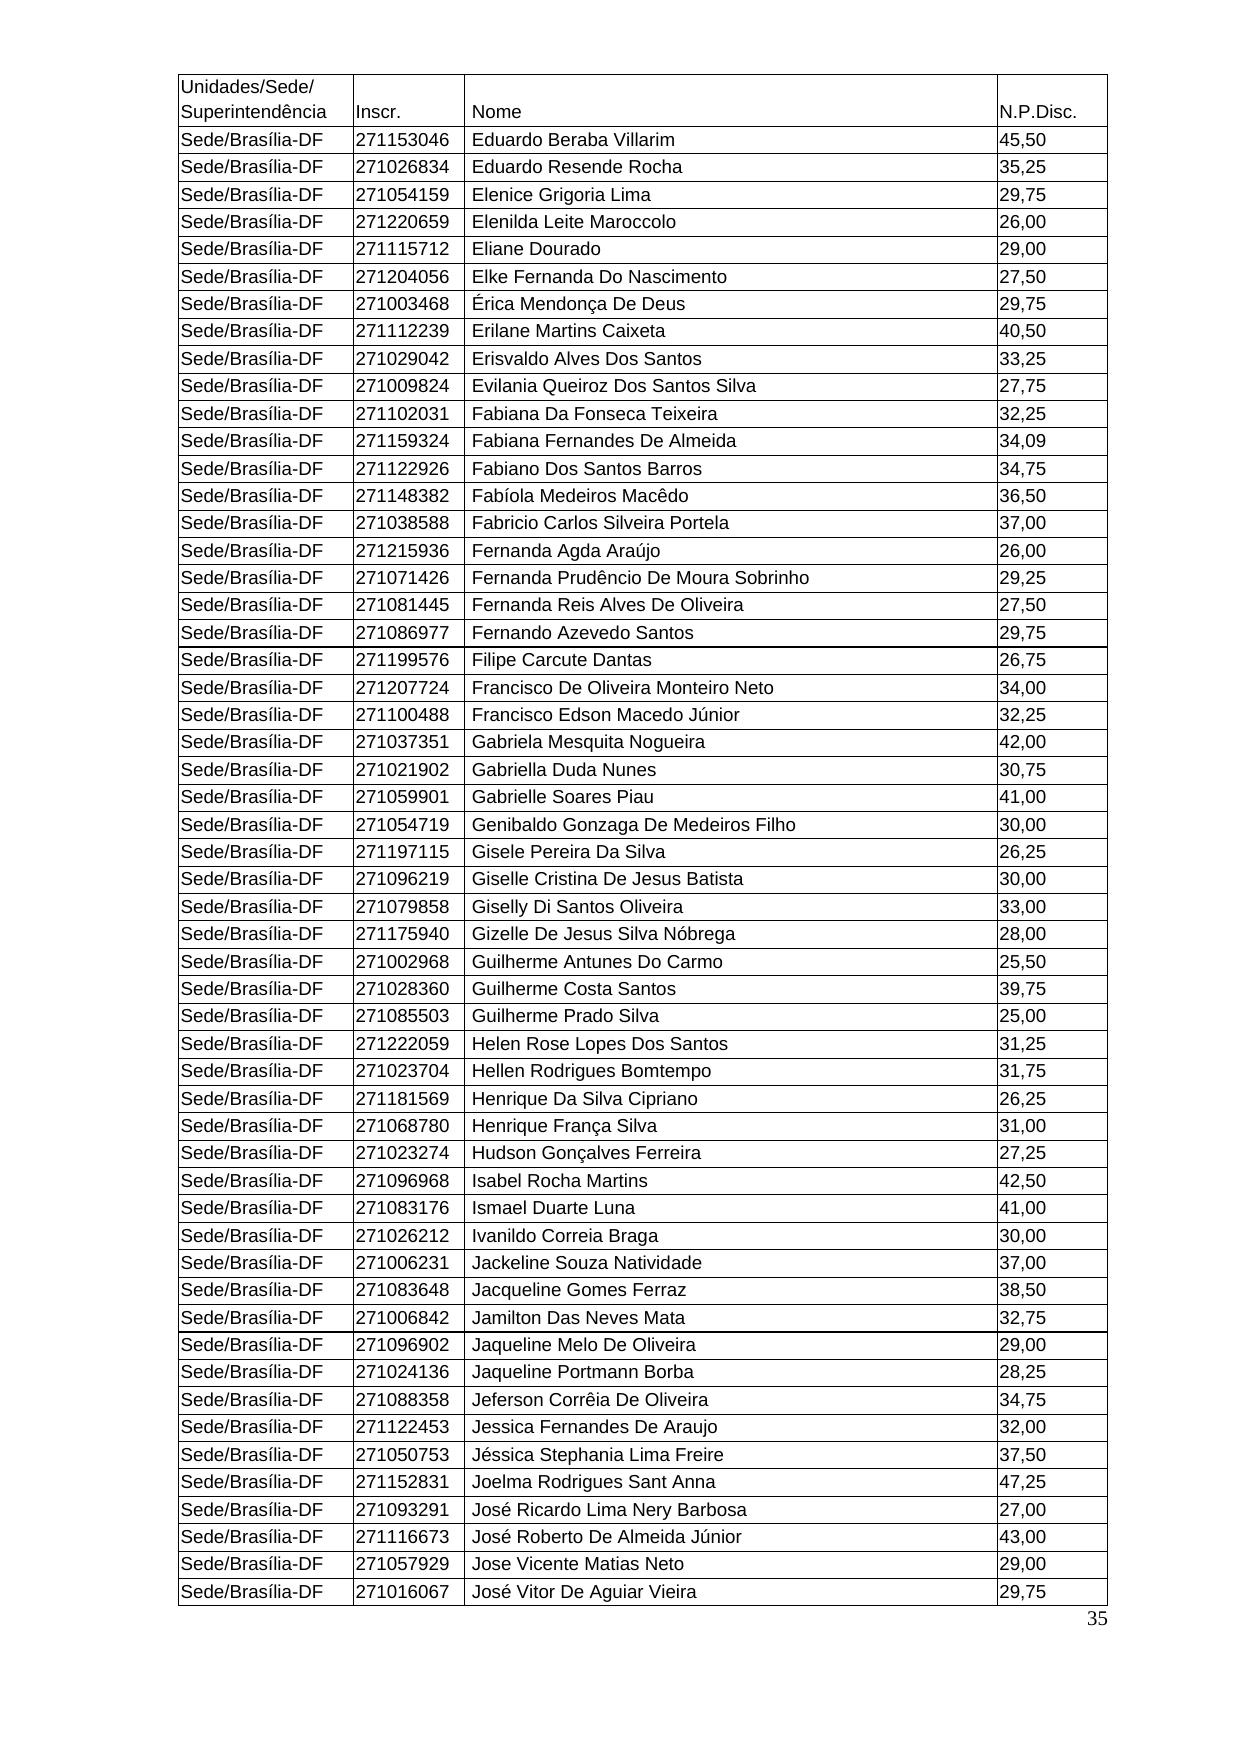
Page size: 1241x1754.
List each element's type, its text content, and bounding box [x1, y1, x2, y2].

table_cell 31,00 [998, 1113, 1107, 1139]
table_cell Sede/Brasília-DF [179, 1250, 353, 1277]
table_cell Sede/Brasília-DF [179, 757, 353, 783]
table_cell Sede/Brasília-DF [179, 1552, 353, 1578]
table_cell Sede/Brasília-DF [179, 374, 353, 400]
table_cell Fernanda Prudêncio De Moura Sobrinho [465, 565, 997, 592]
table_cell 25,00 [998, 1004, 1107, 1030]
table_cell Fernanda Reis Alves De Oliveira [465, 593, 997, 619]
table_cell Sede/Brasília-DF [179, 1442, 353, 1468]
table_cell 40,50 [998, 319, 1107, 345]
table_cell Fernanda Agda Araújo [465, 538, 997, 564]
table_cell Giselly Di Santos Oliveira [465, 894, 997, 920]
table_cell Fabiano Dos Santos Barros [465, 456, 997, 482]
table_cell 27,50 [998, 264, 1107, 290]
table_cell Sede/Brasília-DF [179, 1579, 353, 1605]
table_cell 26,75 [998, 648, 1107, 674]
table_cell Sede/Brasília-DF [179, 346, 353, 372]
table_cell Erilane Martins Caixeta [465, 319, 997, 345]
table_cell 33,00 [998, 894, 1107, 920]
table_cell Sede/Brasília-DF [179, 1113, 353, 1139]
table_cell 271175940 [354, 921, 464, 948]
table_cell 271024136 [354, 1360, 464, 1386]
table_cell Sede/Brasília-DF [179, 1524, 353, 1551]
table_cell Eduardo Beraba Villarim [465, 127, 997, 153]
table_cell Eliane Dourado [465, 237, 997, 263]
table_cell 271085503 [354, 1004, 464, 1030]
table_cell Jacqueline Gomes Ferraz [465, 1278, 997, 1304]
table_cell 271006231 [354, 1250, 464, 1277]
table_cell 271029042 [354, 346, 464, 372]
table_cell Jamilton Das Neves Mata [465, 1305, 997, 1331]
table_cell 271054719 [354, 812, 464, 838]
table_cell 39,75 [998, 976, 1107, 1003]
table_cell Fabiana Da Fonseca Teixeira [465, 401, 997, 427]
table_cell 271037351 [354, 730, 464, 756]
table_cell 271002968 [354, 949, 464, 975]
table_cell 271112239 [354, 319, 464, 345]
table_cell Jaqueline Portmann Borba [465, 1360, 997, 1386]
table_cell 271096902 [354, 1333, 464, 1359]
table_cell 271122926 [354, 456, 464, 482]
table_cell 271006842 [354, 1305, 464, 1331]
table_header N.P.Disc. [998, 75, 1107, 126]
table_cell Sede/Brasília-DF [179, 1387, 353, 1413]
table_cell Jéssica Stephania Lima Freire [465, 1442, 997, 1468]
table_cell 271081445 [354, 593, 464, 619]
table_cell 42,00 [998, 730, 1107, 756]
table_cell 27,50 [998, 593, 1107, 619]
table_cell 29,25 [998, 565, 1107, 592]
table_cell 37,00 [998, 1250, 1107, 1277]
table_cell Sede/Brasília-DF [179, 949, 353, 975]
table_cell 41,00 [998, 1195, 1107, 1222]
table_cell Sede/Brasília-DF [179, 264, 353, 290]
table_cell 36,50 [998, 483, 1107, 509]
table_cell 42,50 [998, 1168, 1107, 1194]
table_cell 271102031 [354, 401, 464, 427]
table_cell Francisco Edson Macedo Júnior [465, 702, 997, 729]
table_cell 271026212 [354, 1223, 464, 1249]
table_cell Sede/Brasília-DF [179, 127, 353, 153]
table_cell Guilherme Prado Silva [465, 1004, 997, 1030]
table_cell Sede/Brasília-DF [179, 237, 353, 263]
table_cell Sede/Brasília-DF [179, 154, 353, 181]
table_cell Sede/Brasília-DF [179, 894, 353, 920]
table_cell Sede/Brasília-DF [179, 483, 353, 509]
table_header Unidades/Sede/ Superintendência [179, 75, 353, 126]
table_cell 271003468 [354, 291, 464, 318]
table_cell Sede/Brasília-DF [179, 867, 353, 893]
table_cell Sede/Brasília-DF [179, 730, 353, 756]
table_cell Sede/Brasília-DF [179, 319, 353, 345]
table_cell Sede/Brasília-DF [179, 1223, 353, 1249]
table_cell 29,00 [998, 1552, 1107, 1578]
table_cell 32,25 [998, 401, 1107, 427]
table_cell Elke Fernanda Do Nascimento [465, 264, 997, 290]
table_cell 271023274 [354, 1141, 464, 1167]
table_cell José Ricardo Lima Nery Barbosa [465, 1497, 997, 1523]
table_cell 27,75 [998, 374, 1107, 400]
table_cell Sede/Brasília-DF [179, 1195, 353, 1222]
table_cell 271083176 [354, 1195, 464, 1222]
table_cell 28,00 [998, 921, 1107, 948]
table_cell 271100488 [354, 702, 464, 729]
table_cell 45,50 [998, 127, 1107, 153]
table_cell Sede/Brasília-DF [179, 538, 353, 564]
table_cell Eduardo Resende Rocha [465, 154, 997, 181]
table_cell Sede/Brasília-DF [179, 785, 353, 811]
table_cell Fabíola Medeiros Macêdo [465, 483, 997, 509]
table_cell Erisvaldo Alves Dos Santos [465, 346, 997, 372]
table_cell 30,00 [998, 867, 1107, 893]
table_cell Sede/Brasília-DF [179, 1059, 353, 1085]
table_cell 29,75 [998, 182, 1107, 208]
table_cell Sede/Brasília-DF [179, 401, 353, 427]
table_cell 33,25 [998, 346, 1107, 372]
table_cell Sede/Brasília-DF [179, 428, 353, 455]
table_cell 271159324 [354, 428, 464, 455]
table_cell 271096968 [354, 1168, 464, 1194]
table_cell Gabriela Mesquita Nogueira [465, 730, 997, 756]
table_cell Guilherme Costa Santos [465, 976, 997, 1003]
table_cell 271016067 [354, 1579, 464, 1605]
table_cell 271050753 [354, 1442, 464, 1468]
table_cell Sede/Brasília-DF [179, 209, 353, 236]
table_cell 271116673 [354, 1524, 464, 1551]
table_cell Sede/Brasília-DF [179, 620, 353, 646]
table_cell 26,25 [998, 839, 1107, 866]
table_header Inscr. [354, 75, 464, 126]
table_cell 271220659 [354, 209, 464, 236]
table_cell Sede/Brasília-DF [179, 1469, 353, 1496]
table_cell 43,00 [998, 1524, 1107, 1551]
table_cell 27,25 [998, 1141, 1107, 1167]
table_cell Jackeline Souza Natividade [465, 1250, 997, 1277]
table_cell Érica Mendonça De Deus [465, 291, 997, 318]
table_cell Filipe Carcute Dantas [465, 648, 997, 674]
table_cell 271096219 [354, 867, 464, 893]
table_cell 38,50 [998, 1278, 1107, 1304]
table_cell Sede/Brasília-DF [179, 648, 353, 674]
table_cell 271086977 [354, 620, 464, 646]
table_cell Sede/Brasília-DF [179, 565, 353, 592]
table_cell Ivanildo Correia Braga [465, 1223, 997, 1249]
table_cell Fernando Azevedo Santos [465, 620, 997, 646]
table_cell 271023704 [354, 1059, 464, 1085]
table_cell 30,00 [998, 1223, 1107, 1249]
table_cell Sede/Brasília-DF [179, 675, 353, 701]
table_cell Sede/Brasília-DF [179, 511, 353, 537]
table_cell Francisco De Oliveira Monteiro Neto [465, 675, 997, 701]
table_cell 271054159 [354, 182, 464, 208]
table_cell 29,75 [998, 1579, 1107, 1605]
table_cell 29,00 [998, 237, 1107, 263]
table_cell 271148382 [354, 483, 464, 509]
table_cell 32,75 [998, 1305, 1107, 1331]
table_cell 28,25 [998, 1360, 1107, 1386]
table_cell Genibaldo Gonzaga De Medeiros Filho [465, 812, 997, 838]
table_cell 271068780 [354, 1113, 464, 1139]
table_cell 29,75 [998, 291, 1107, 318]
table_cell 271215936 [354, 538, 464, 564]
table_cell 271057929 [354, 1552, 464, 1578]
table_cell 271079858 [354, 894, 464, 920]
table_cell Jose Vicente Matias Neto [465, 1552, 997, 1578]
table_cell 271071426 [354, 565, 464, 592]
table_cell Sede/Brasília-DF [179, 1141, 353, 1167]
table_cell 47,25 [998, 1469, 1107, 1496]
table_cell Jaqueline Melo De Oliveira [465, 1333, 997, 1359]
table_cell 34,75 [998, 1387, 1107, 1413]
table_cell Jessica Fernandes De Araujo [465, 1415, 997, 1441]
table_cell Gabriella Duda Nunes [465, 757, 997, 783]
table_cell 26,00 [998, 209, 1107, 236]
table_cell Isabel Rocha Martins [465, 1168, 997, 1194]
table_cell Sede/Brasília-DF [179, 812, 353, 838]
table_cell 29,00 [998, 1333, 1107, 1359]
table_cell Sede/Brasília-DF [179, 921, 353, 948]
table_cell Sede/Brasília-DF [179, 976, 353, 1003]
table_cell 271026834 [354, 154, 464, 181]
table_cell 271207724 [354, 675, 464, 701]
table_cell 26,25 [998, 1086, 1107, 1112]
table_cell 26,00 [998, 538, 1107, 564]
table_cell Sede/Brasília-DF [179, 593, 353, 619]
table_cell Sede/Brasília-DF [179, 1168, 353, 1194]
table_cell Sede/Brasília-DF [179, 1278, 353, 1304]
table_cell 35,25 [998, 154, 1107, 181]
table_cell 271088358 [354, 1387, 464, 1413]
table_cell 31,25 [998, 1031, 1107, 1057]
table_cell 271181569 [354, 1086, 464, 1112]
table_cell 271197115 [354, 839, 464, 866]
table_header Nome [465, 75, 997, 126]
table_cell 271199576 [354, 648, 464, 674]
table_cell Henrique França Silva [465, 1113, 997, 1139]
table_cell 31,75 [998, 1059, 1107, 1085]
table_cell 41,00 [998, 785, 1107, 811]
table_cell Sede/Brasília-DF [179, 1360, 353, 1386]
table_cell 29,75 [998, 620, 1107, 646]
table_cell Joelma Rodrigues Sant Anna [465, 1469, 997, 1496]
table_cell Elenice Grigoria Lima [465, 182, 997, 208]
table_cell Sede/Brasília-DF [179, 1305, 353, 1331]
table_cell Gabrielle Soares Piau [465, 785, 997, 811]
table_cell Sede/Brasília-DF [179, 1333, 353, 1359]
table_cell José Roberto De Almeida Júnior [465, 1524, 997, 1551]
table_cell Henrique Da Silva Cipriano [465, 1086, 997, 1112]
table_cell 271028360 [354, 976, 464, 1003]
table_cell Sede/Brasília-DF [179, 1004, 353, 1030]
table_cell 271009824 [354, 374, 464, 400]
table_cell Evilania Queiroz Dos Santos Silva [465, 374, 997, 400]
table_cell Gizelle De Jesus Silva Nóbrega [465, 921, 997, 948]
table_cell Giselle Cristina De Jesus Batista [465, 867, 997, 893]
table_cell Sede/Brasília-DF [179, 1086, 353, 1112]
table_cell Hellen Rodrigues Bomtempo [465, 1059, 997, 1085]
table_cell 34,09 [998, 428, 1107, 455]
table_cell 271093291 [354, 1497, 464, 1523]
table_cell 271222059 [354, 1031, 464, 1057]
table_cell Sede/Brasília-DF [179, 456, 353, 482]
table_cell Sede/Brasília-DF [179, 702, 353, 729]
table_cell Hudson Gonçalves Ferreira [465, 1141, 997, 1167]
table_cell 32,00 [998, 1415, 1107, 1441]
table_cell Guilherme Antunes Do Carmo [465, 949, 997, 975]
table_cell José Vitor De Aguiar Vieira [465, 1579, 997, 1605]
table_cell 271153046 [354, 127, 464, 153]
table_cell 271021902 [354, 757, 464, 783]
table_cell Sede/Brasília-DF [179, 1031, 353, 1057]
table_cell 27,00 [998, 1497, 1107, 1523]
table_cell 37,00 [998, 511, 1107, 537]
table_cell 34,00 [998, 675, 1107, 701]
table_cell Sede/Brasília-DF [179, 1497, 353, 1523]
table_cell Elenilda Leite Maroccolo [465, 209, 997, 236]
table_cell 37,50 [998, 1442, 1107, 1468]
table_cell 271152831 [354, 1469, 464, 1496]
table_cell 271115712 [354, 237, 464, 263]
table_cell 34,75 [998, 456, 1107, 482]
table_cell Helen Rose Lopes Dos Santos [465, 1031, 997, 1057]
table_cell 30,00 [998, 812, 1107, 838]
table_cell Ismael Duarte Luna [465, 1195, 997, 1222]
table_cell Sede/Brasília-DF [179, 182, 353, 208]
table_cell 25,50 [998, 949, 1107, 975]
table_cell Sede/Brasília-DF [179, 1415, 353, 1441]
table_cell 271122453 [354, 1415, 464, 1441]
table_cell 271083648 [354, 1278, 464, 1304]
table_cell Sede/Brasília-DF [179, 291, 353, 318]
table_cell 271204056 [354, 264, 464, 290]
table_cell 30,75 [998, 757, 1107, 783]
table_cell Sede/Brasília-DF [179, 839, 353, 866]
table_cell Fabiana Fernandes De Almeida [465, 428, 997, 455]
table_cell 271038588 [354, 511, 464, 537]
table_cell 32,25 [998, 702, 1107, 729]
table_cell 271059901 [354, 785, 464, 811]
table_cell Jeferson Corrêia De Oliveira [465, 1387, 997, 1413]
table_cell Fabricio Carlos Silveira Portela [465, 511, 997, 537]
table_cell Gisele Pereira Da Silva [465, 839, 997, 866]
